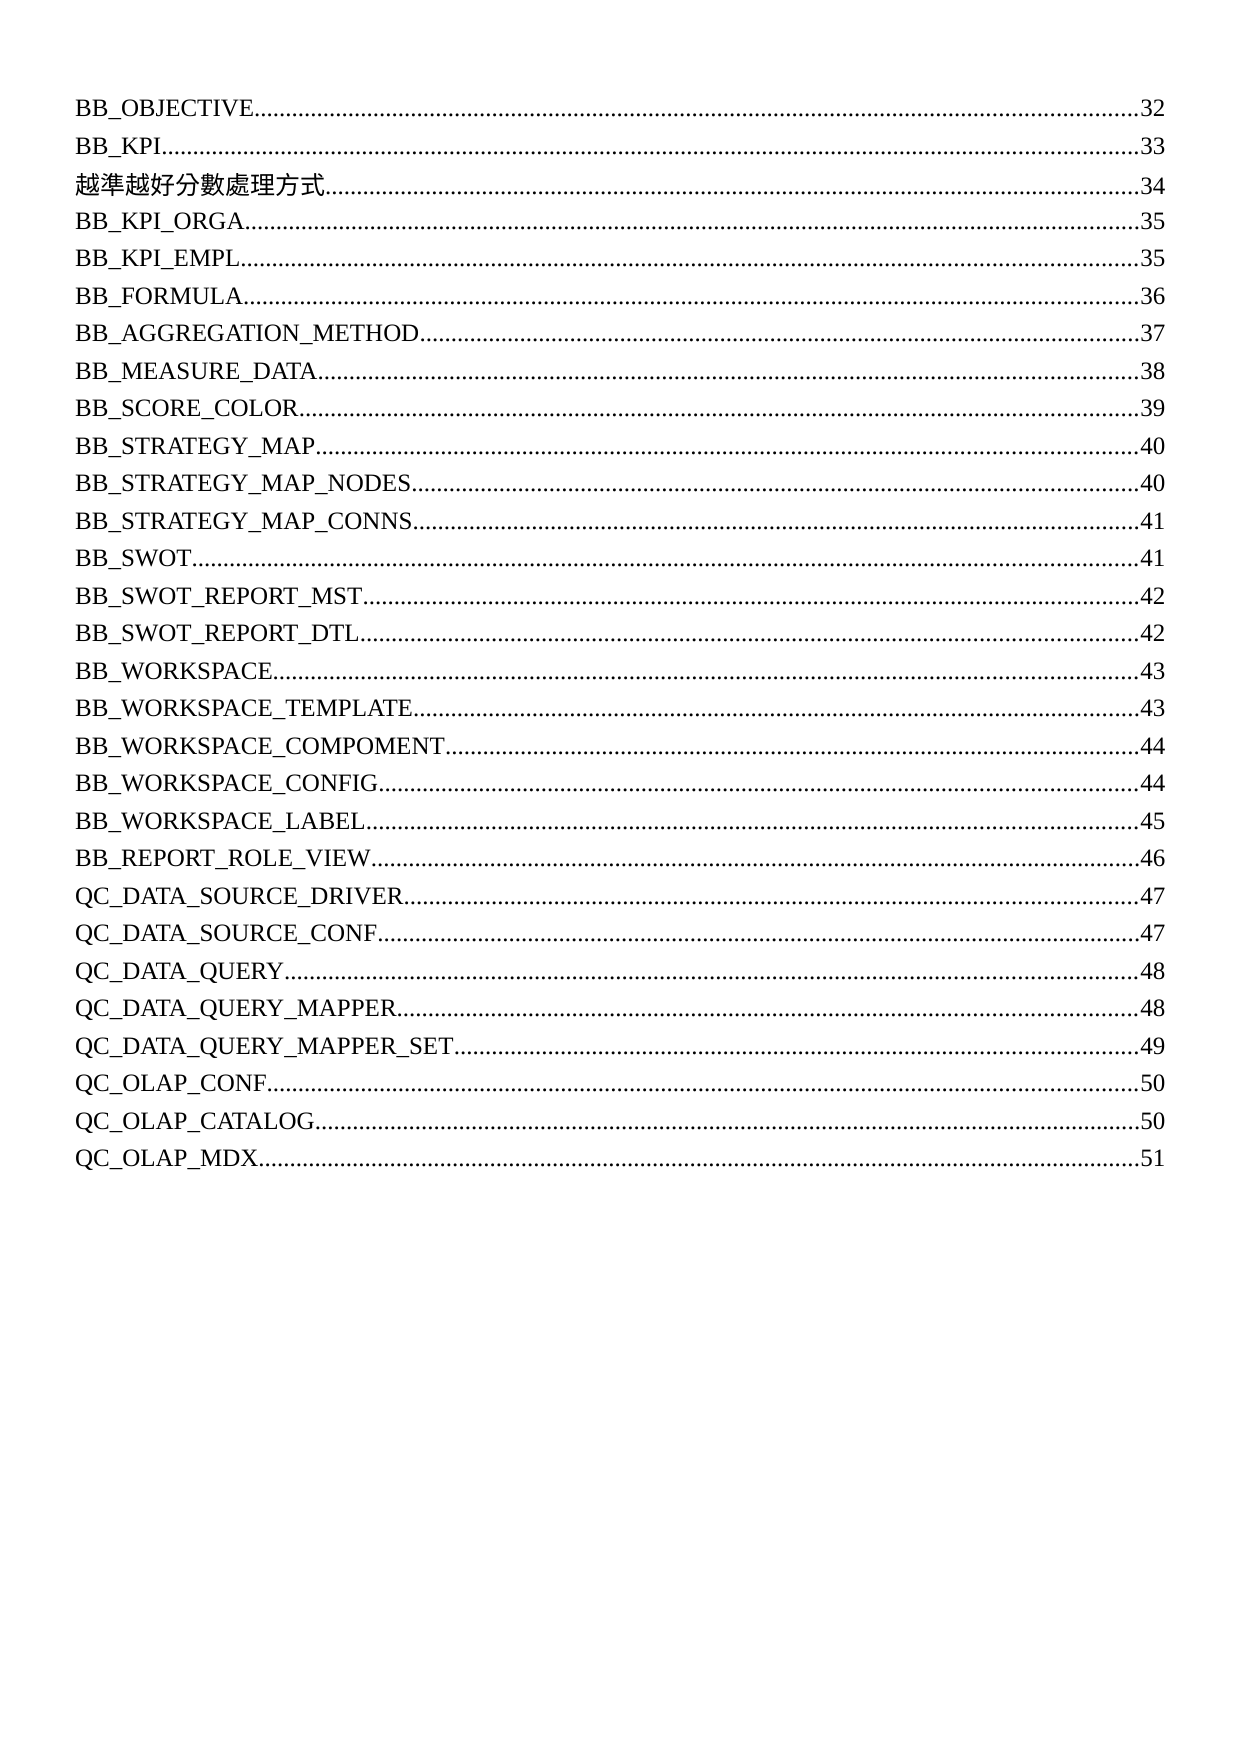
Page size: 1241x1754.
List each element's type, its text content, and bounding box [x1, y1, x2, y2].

text BB_SCORE_COLOR 39 [75, 389, 1165, 427]
text BB_STRATEGY_MAP_NODES 40 [75, 464, 1165, 502]
text QC_OLAP_CONF 50 [75, 1064, 1165, 1102]
text BB_WORKSPACE_COMPOMENT 44 [75, 727, 1165, 764]
text BB_SWOT 41 [75, 539, 1165, 577]
text BB_KPI_ORGA 35 [75, 202, 1165, 239]
text QC_OLAP_CATALOG 50 [75, 1102, 1165, 1139]
text BB_SWOT_REPORT_DTL 42 [75, 614, 1165, 652]
text BB_KPI_EMPL 35 [75, 239, 1165, 277]
text QC_OLAP_MDX 51 [75, 1139, 1165, 1177]
text 越準越好分數處理方式 34 [75, 164, 1165, 202]
text BB_STRATEGY_MAP_CONNS 41 [75, 502, 1165, 539]
text BB_FORMULA 36 [75, 277, 1165, 314]
text BB_OBJECTIVE 32 [75, 89, 1165, 127]
text BB_AGGREGATION_METHOD 37 [75, 314, 1165, 352]
text BB_WORKSPACE 43 [75, 652, 1165, 689]
text BB_STRATEGY_MAP 40 [75, 427, 1165, 464]
text BB_KPI 33 [75, 127, 1165, 164]
text BB_WORKSPACE_CONFIG 44 [75, 764, 1165, 802]
text BB_REPORT_ROLE_VIEW 46 [75, 839, 1165, 877]
text QC_DATA_SOURCE_DRIVER 47 [75, 877, 1165, 914]
text QC_DATA_QUERY_MAPPER 48 [75, 989, 1165, 1027]
text QC_DATA_QUERY_MAPPER_SET 49 [75, 1027, 1165, 1064]
text QC_DATA_SOURCE_CONF 47 [75, 914, 1165, 952]
text BB_MEASURE_DATA 38 [75, 352, 1165, 389]
text QC_DATA_QUERY 48 [75, 952, 1165, 989]
text BB_WORKSPACE_LABEL 45 [75, 802, 1165, 839]
text BB_WORKSPACE_TEMPLATE 43 [75, 689, 1165, 727]
text BB_SWOT_REPORT_MST 42 [75, 577, 1165, 614]
